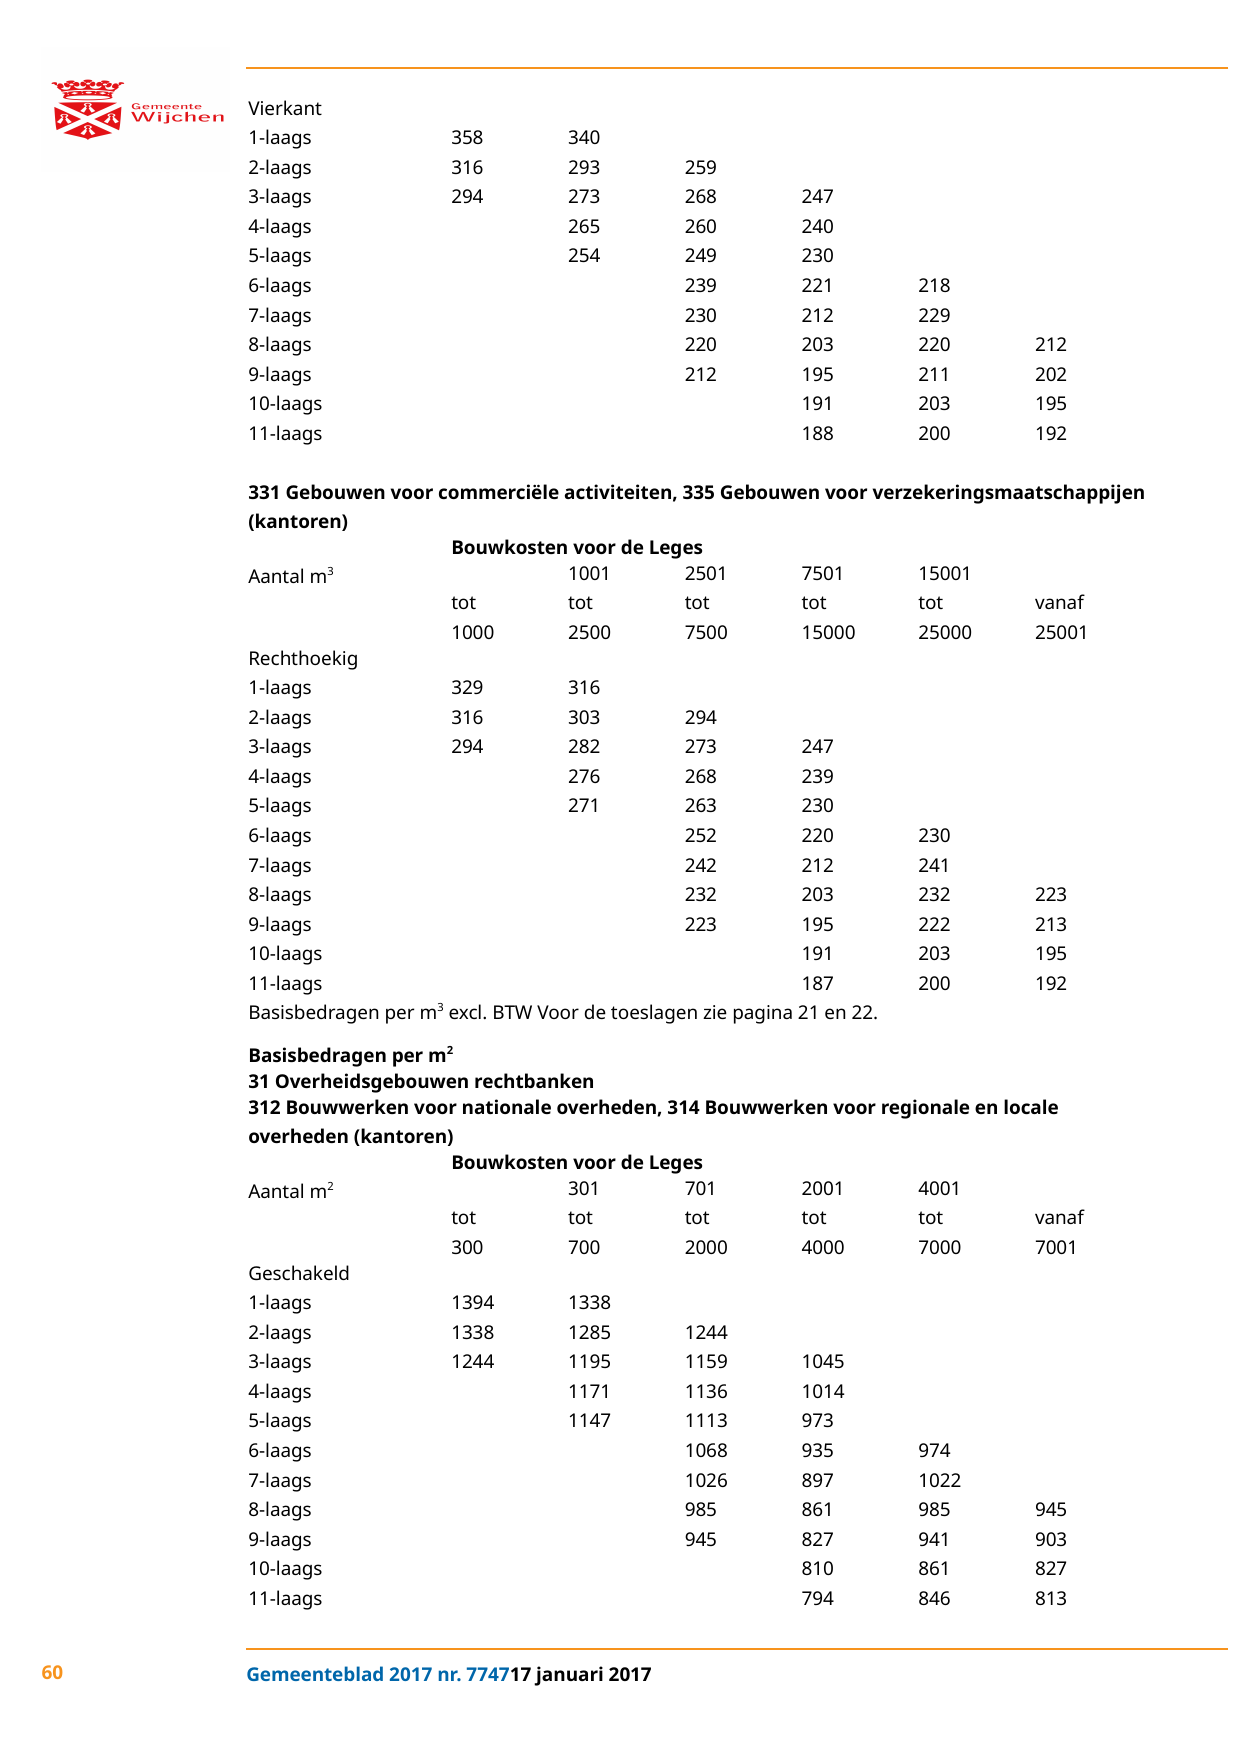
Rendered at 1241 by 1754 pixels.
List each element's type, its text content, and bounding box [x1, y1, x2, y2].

table_cell Vierkant 1-laags 2-laags 3-laags 4-laags 5-laags 6-laags 7-laags 8-laags 9-laags 10-laags 11-laags [248, 95, 451, 446]
table_cell Aantal m2 [248, 1149, 451, 1260]
table_cell 974 1022 985 941 861 846 [918, 1260, 1035, 1611]
table_cell 340 293 273 265 254 [568, 95, 684, 446]
table_cell 329 316 294 [451, 645, 568, 996]
table_cell 259 268 260 249 239 230 220 212 [685, 95, 801, 446]
table_cell 945 903 827 813 [1035, 1260, 1152, 1611]
table_cell 701 tot 2000 [685, 1175, 801, 1260]
text Basisbedragen per m2 [248, 1042, 1152, 1068]
table_header 331 Gebouwen voor commerciële activiteiten, 335 Gebouwen voor verzekeringsmaatschappijen (kantoren) [248, 479, 1152, 534]
table_cell 2501 tot 7500 [685, 560, 801, 645]
text Basisbedragen per m3 excl. BTW Voor de toeslagen zie pagina 21 en 22. [248, 999, 1152, 1025]
table_header 31 Overheidsgebouwen rechtbanken [248, 1068, 1152, 1094]
table_cell Rechthoekig 1-laags 2-laags 3-laags 4-laags 5-laags 6-laags 7-laags 8-laags 9-laags 10-laags 11-laags [248, 645, 451, 996]
table_cell 1045 1014 973 935 897 861 827 810 794 [801, 1260, 918, 1611]
table_cell 7501 tot 15000 [801, 560, 918, 645]
table_cell vanaf 25001 [1035, 560, 1152, 645]
table_cell 1001 tot 2500 [568, 560, 684, 645]
table_cell 1338 1285 1195 1171 1147 [568, 1260, 684, 1611]
table_cell 301 tot 700 [568, 1175, 684, 1260]
table_cell tot 300 [451, 1175, 568, 1260]
table_cell 2001 tot 4000 [801, 1175, 918, 1260]
table_cell Aantal m3 [248, 534, 451, 645]
table_cell 247 239 230 220 212 203 195 191 187 [801, 645, 918, 996]
table_cell 212 202 195 192 [1035, 95, 1152, 446]
table_cell vanaf 7001 [1035, 1175, 1152, 1260]
table_cell Bouwkosten voor de Leges [451, 1149, 1152, 1175]
table_cell 316 303 282 276 271 [568, 645, 684, 996]
table_cell Bouwkosten voor de Leges [451, 534, 1152, 560]
table_cell tot 1000 [451, 560, 568, 645]
table_cell 4001 tot 7000 [918, 1175, 1035, 1260]
table_cell Geschakeld 1-laags 2-laags 3-laags 4-laags 5-laags 6-laags 7-laags 8-laags 9-laags 10-laags 11-laags [248, 1260, 451, 1611]
table_cell 15001 tot 25000 [918, 560, 1035, 645]
table_cell 358 316 294 [451, 95, 568, 446]
table_cell 294 273 268 263 252 242 232 223 [685, 645, 801, 996]
table_cell 223 213 195 192 [1035, 645, 1152, 996]
table_cell 1394 1338 1244 [451, 1260, 568, 1611]
table_cell 218 229 220 211 203 200 [918, 95, 1035, 446]
table_cell 247 240 230 221 212 203 195 191 188 [801, 95, 918, 446]
table_cell 230 241 232 222 203 200 [918, 645, 1035, 996]
table_cell 312 Bouwwerken voor nationale overheden, 314 Bouwwerken voor regionale en locale overheden (kantoren) [248, 1094, 1152, 1149]
table_cell 1244 1159 1136 1113 1068 1026 985 945 [685, 1260, 801, 1611]
picture [41, 47, 231, 172]
